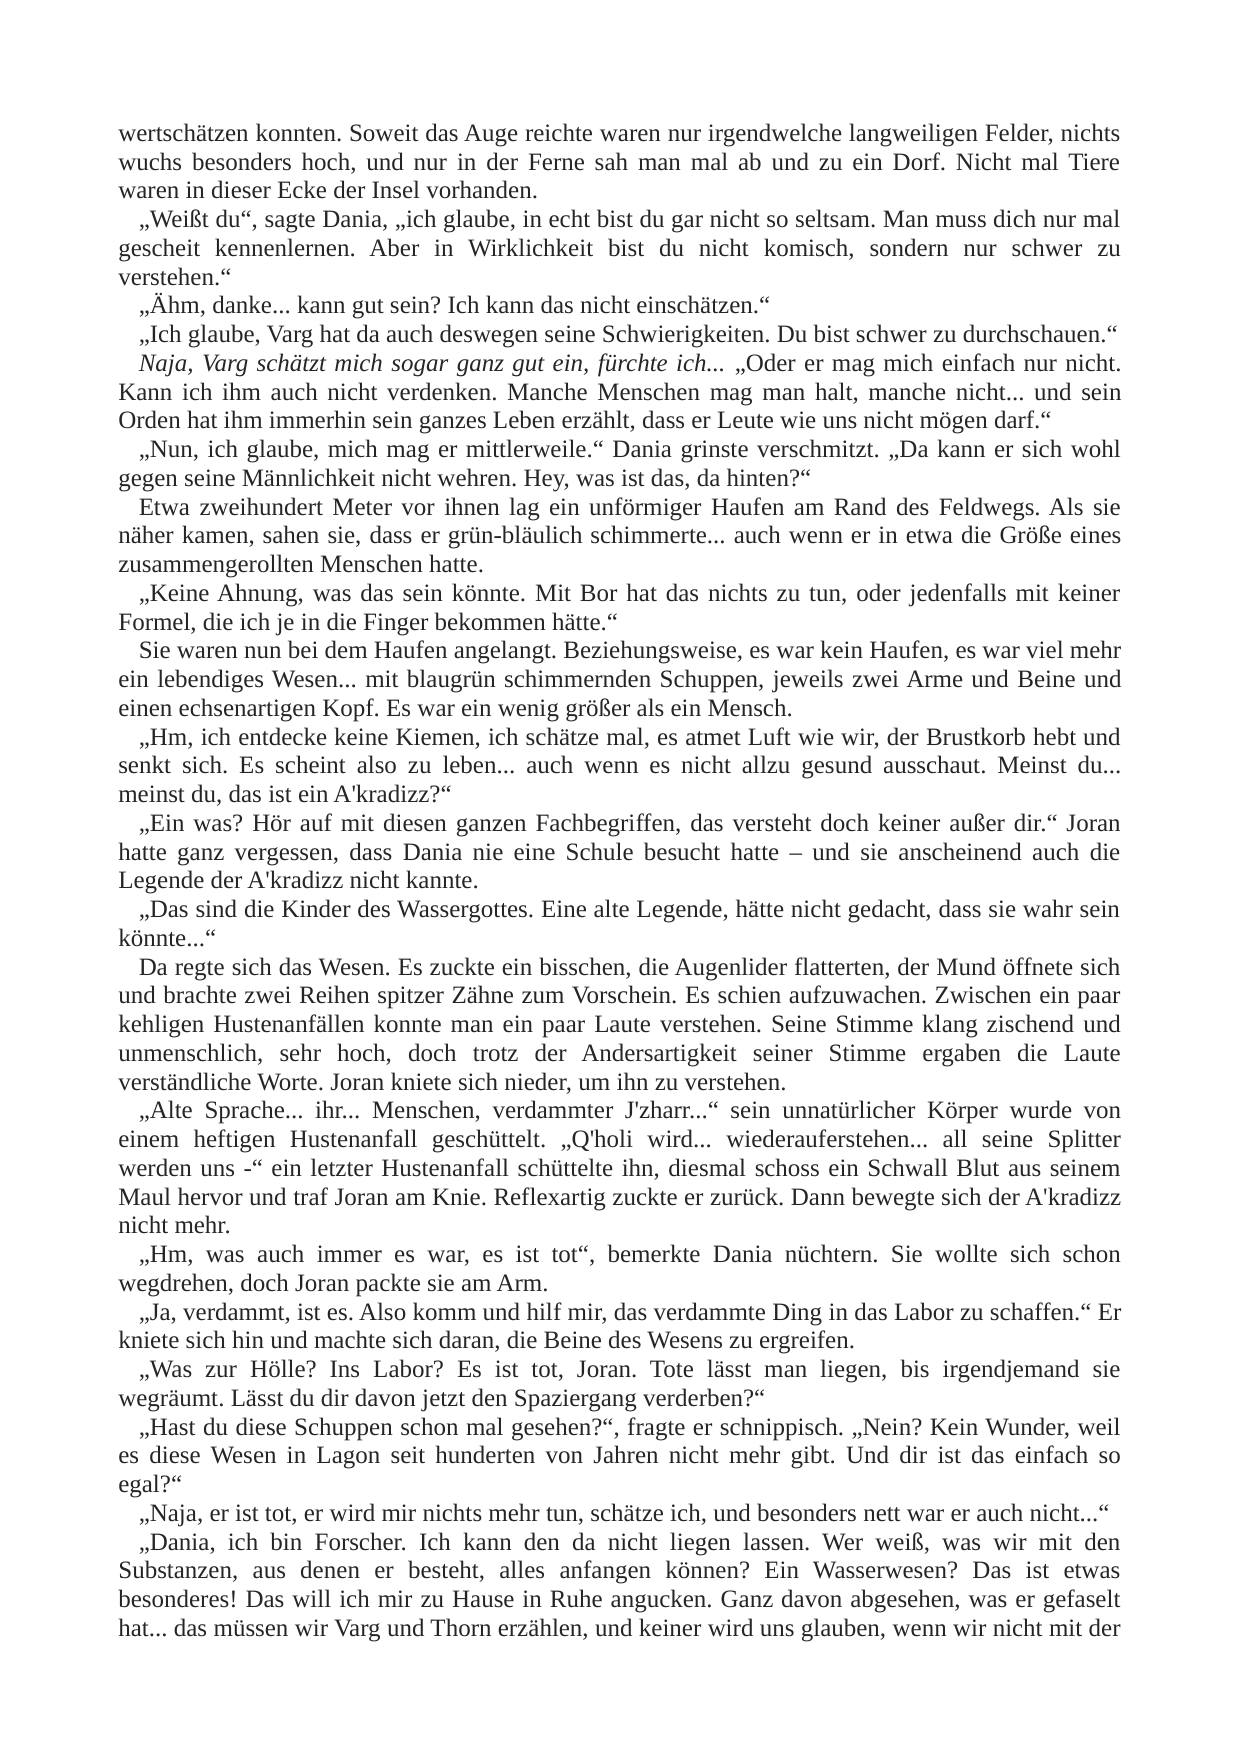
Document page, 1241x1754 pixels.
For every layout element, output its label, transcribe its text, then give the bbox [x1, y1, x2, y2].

text „Das sind die Kinder des Wassergottes. Eine alte Legende, hätte nicht gedacht, dass sie wahr sein könnte...“ [118, 894, 1122, 952]
text „Ja, verdammt, ist es. Also komm und hilf mir, das verdammte Ding in das Labor zu schaffen.“ Er kniete sich hin und machte sich daran, die Beine des Wesens zu ergreifen. [118, 1297, 1122, 1354]
text „Hm, ich entdecke keine Kiemen, ich schätze mal, es atmet Luft wie wir, der Brustkorb hebt und senkt sich. Es scheint also zu leben... auch wenn es nicht allzu gesund ausschaut. Meinst du... meinst du, das ist ein A'kradizz?“ [118, 722, 1122, 808]
text wertschätzen konnten. Soweit das Auge reichte waren nur irgendwelche langweiligen Felder, nichts wuchs besonders hoch, und nur in der Ferne sah man mal ab und zu ein Dorf. Nicht mal Tiere waren in dieser Ecke der Insel vorhanden. [118, 118, 1122, 204]
text „Ich glaube, Varg hat da auch deswegen seine Schwierigkeiten. Du bist schwer zu durchschauen.“ [118, 319, 1122, 348]
text Da regte sich das Wesen. Es zuckte ein bisschen, die Augenlider flatterten, der Mund öffnete sich und brachte zwei Reihen spitzer Zähne zum Vorschein. Es schien aufzuwachen. Zwischen ein paar kehligen Hustenanfällen konnte man ein paar Laute verstehen. Seine Stimme klang zischend und unmenschlich, sehr hoch, doch trotz der Andersartigkeit seiner Stimme ergaben die Laute verständliche Worte. Joran kniete sich nieder, um ihn zu verstehen. [118, 952, 1122, 1096]
text Naja, Varg schätzt mich sogar ganz gut ein, fürchte ich... „Oder er mag mich einfach nur nicht. Kann ich ihm auch nicht verdenken. Manche Menschen mag man halt, manche nicht... und sein Orden hat ihm immerhin sein ganzes Leben erzählt, dass er Leute wie uns nicht mögen darf.“ [118, 348, 1122, 434]
text Sie waren nun bei dem Haufen angelangt. Beziehungsweise, es war kein Haufen, es war viel mehr ein lebendiges Wesen... mit blaugrün schimmernden Schuppen, jeweils zwei Arme und Beine und einen echsenartigen Kopf. Es war ein wenig größer als ein Mensch. [118, 636, 1122, 722]
text „Hast du diese Schuppen schon mal gesehen?“, fragte er schnippisch. „Nein? Kein Wunder, weil es diese Wesen in Lagon seit hunderten von Jahren nicht mehr gibt. Und dir ist das einfach so egal?“ [118, 1412, 1122, 1498]
text „Weißt du“, sagte Dania, „ich glaube, in echt bist du gar nicht so seltsam. Man muss dich nur mal gescheit kennenlernen. Aber in Wirklichkeit bist du nicht komisch, sondern nur schwer zu verstehen.“ [118, 204, 1122, 291]
text „Naja, er ist tot, er wird mir nichts mehr tun, schätze ich, und besonders nett war er auch nicht...“ [118, 1498, 1122, 1527]
text „Dania, ich bin Forscher. Ich kann den da nicht liegen lassen. Wer weiß, was wir mit den Substanzen, aus denen er besteht, alles anfangen können? Ein Wasserwesen? Das ist etwas besonderes! Das will ich mir zu Hause in Ruhe angucken. Ganz davon abgesehen, was er gefaselt hat... das müssen wir Varg und Thorn erzählen, und keiner wird uns glauben, wenn wir nicht mit der [118, 1527, 1122, 1642]
text „Keine Ahnung, was das sein könnte. Mit Bor hat das nichts zu tun, oder jedenfalls mit keiner Formel, die ich je in die Finger bekommen hätte.“ [118, 578, 1122, 636]
text Etwa zweihundert Meter vor ihnen lag ein unförmiger Haufen am Rand des Feldwegs. Als sie näher kamen, sahen sie, dass er grün-bläulich schimmerte... auch wenn er in etwa die Größe eines zusammengerollten Menschen hatte. [118, 492, 1122, 578]
text „Nun, ich glaube, mich mag er mittlerweile.“ Dania grinste verschmitzt. „Da kann er sich wohl gegen seine Männlichkeit nicht wehren. Hey, was ist das, da hinten?“ [118, 434, 1122, 492]
text „Alte Sprache... ihr... Menschen, verdammter J'zharr...“ sein unnatürlicher Körper wurde von einem heftigen Hustenanfall geschüttelt. „Q'holi wird... wiederauferstehen... all seine Splitter werden uns -“ ein letzter Hustenanfall schüttelte ihn, diesmal schoss ein Schwall Blut aus seinem Maul hervor und traf Joran am Knie. Reflexartig zuckte er zurück. Dann bewegte sich der A'kradizz nicht mehr. [118, 1096, 1122, 1239]
text „Hm, was auch immer es war, es ist tot“, bemerkte Dania nüchtern. Sie wollte sich schon wegdrehen, doch Joran packte sie am Arm. [118, 1239, 1122, 1297]
text „Was zur Hölle? Ins Labor? Es ist tot, Joran. Tote lässt man liegen, bis irgendjemand sie wegräumt. Lässt du dir davon jetzt den Spaziergang verderben?“ [118, 1354, 1122, 1412]
text „Ein was? Hör auf mit diesen ganzen Fachbegriffen, das versteht doch keiner außer dir.“ Joran hatte ganz vergessen, dass Dania nie eine Schule besucht hatte – und sie anscheinend auch die Legende der A'kradizz nicht kannte. [118, 808, 1122, 894]
text „Ähm, danke... kann gut sein? Ich kann das nicht einschätzen.“ [118, 291, 1122, 319]
